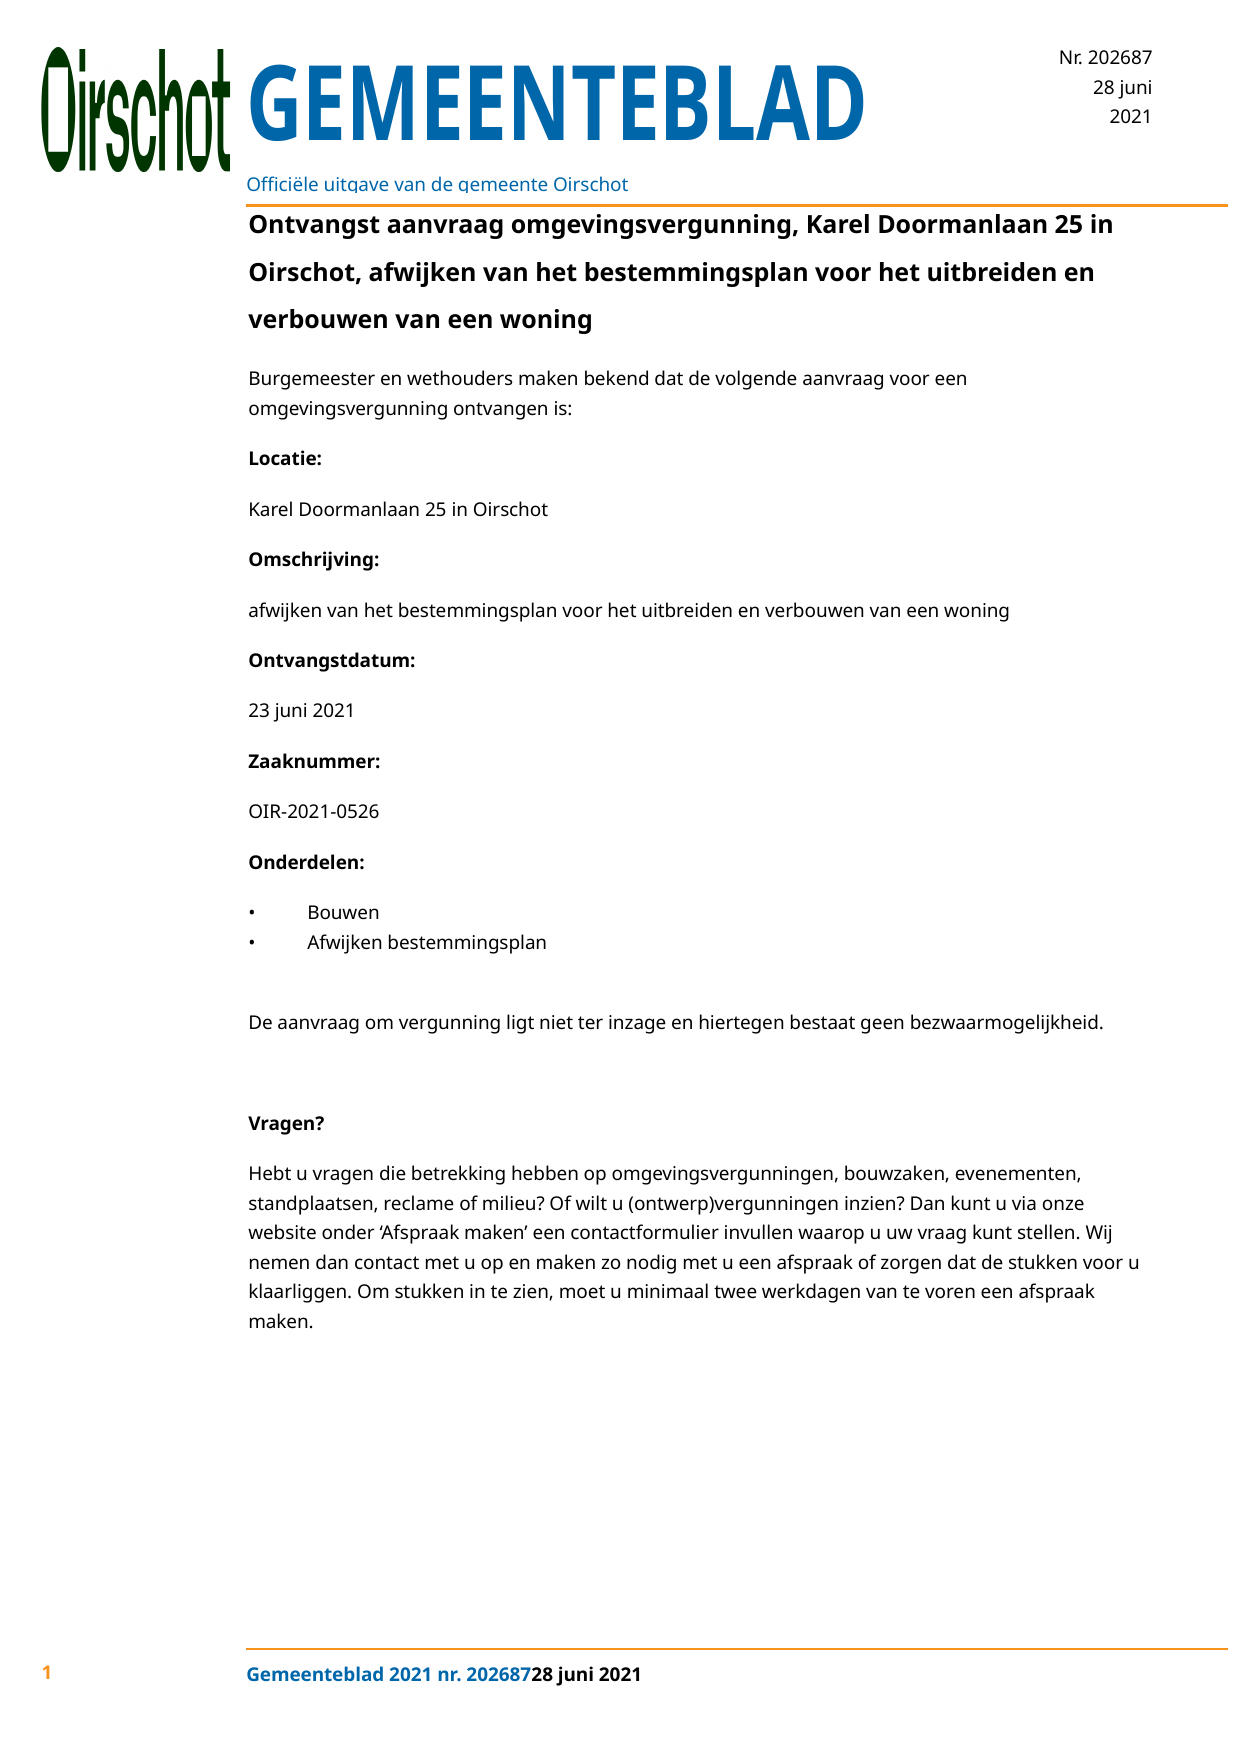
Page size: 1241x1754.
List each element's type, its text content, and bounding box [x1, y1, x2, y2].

text afwijken van het bestemmingsplan voor het uitbreiden en verbouwen van een woning [248, 597, 1152, 622]
text Vragen? [248, 1110, 1152, 1135]
text Karel Doormanlaan 25 in Oirschot [248, 496, 1152, 522]
text 23 juni 2021 [248, 698, 1152, 723]
text Burgemeester en wethouders maken bekend dat de volgende aanvraag voor een omgevingsvergunning ontvangen is: [248, 366, 1152, 421]
text Locatie: [248, 446, 1152, 471]
text Zaaknummer: [248, 748, 1152, 774]
text Onderdelen: [248, 849, 1152, 874]
text OIR-2021-0526 [248, 798, 1152, 824]
text Ontvangstdatum: [248, 647, 1152, 673]
text Hebt u vragen die betrekking hebben op omgevingsvergunningen, bouwzaken, evenementen, standplaatsen, reclame of milieu? Of wilt u (ontwerp)vergunningen inzien? Dan kunt u via onze website onder ‘Afspraak maken’ een contactformulier invullen waarop u uw vraag kunt stellen. Wij nemen dan contact met u op en maken zo nodig met u een afspraak of zorgen dat de stukken voor u klaarliggen. Om stukken in te zien, moet u minimaal twee werkdagen van te voren een afspraak maken. [248, 1160, 1152, 1334]
text De aanvraag om vergunning ligt niet ter inzage en hiertegen bestaat geen bezwaarmogelijkheid. [248, 1009, 1152, 1034]
text Ontvangst aanvraag omgevingsvergunning, Karel Doormanlaan 25 in Oirschot, afwijken van het bestemmingsplan voor het uitbreiden en verbouwen van een woning [248, 207, 1152, 336]
text Omschrijving: [248, 546, 1152, 572]
list Bouwen [248, 899, 1152, 925]
picture [41, 47, 231, 172]
list Afwijken bestemmingsplan [248, 929, 1152, 954]
